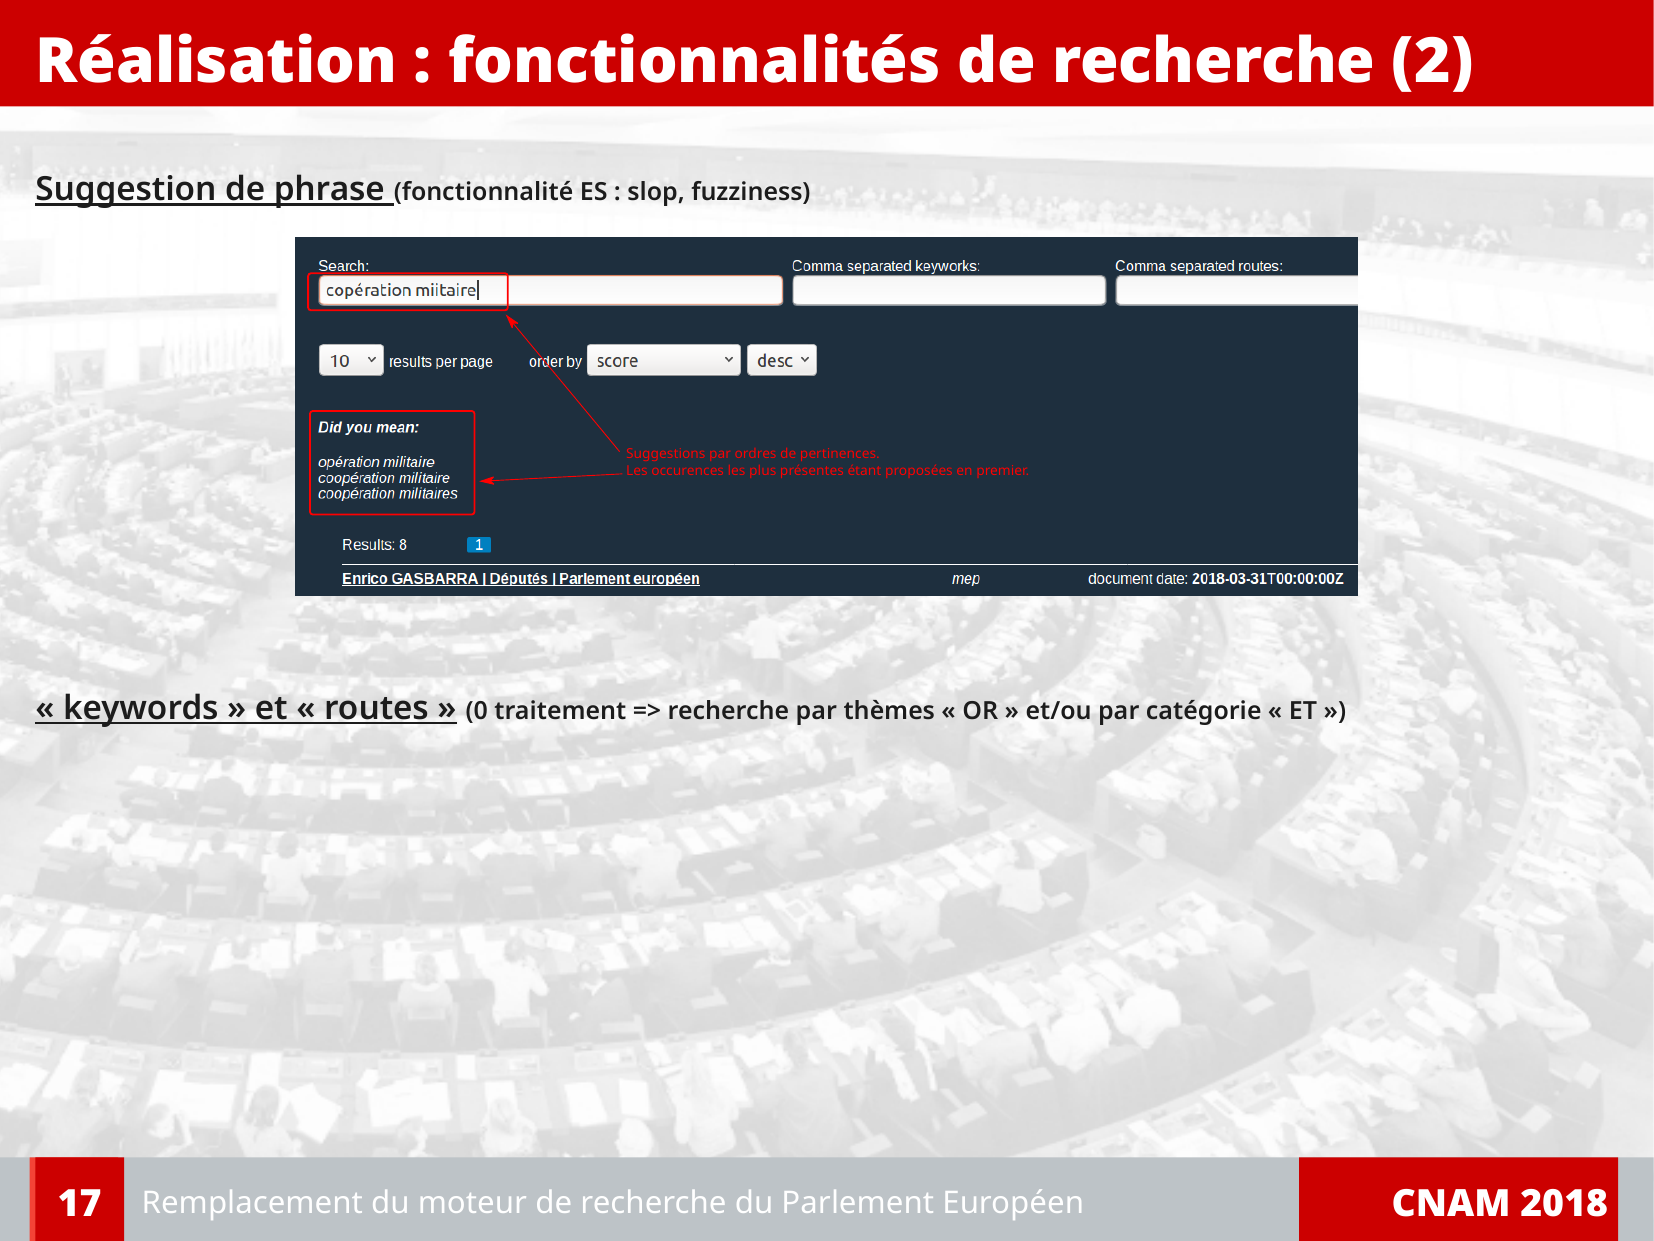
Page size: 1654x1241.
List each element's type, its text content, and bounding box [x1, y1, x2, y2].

picture [0, 107, 1654, 1157]
title Réalisation : fonctionnalités de recherche (2) [35, 0, 1642, 101]
list Suggestion de phrase (fonctionnalité ES : slop, fuzziness) « keywords » et « routes » (0 traitement => recherche par thèmes « OR » et/ou par catégorie « ET ») [35, 165, 1619, 1123]
